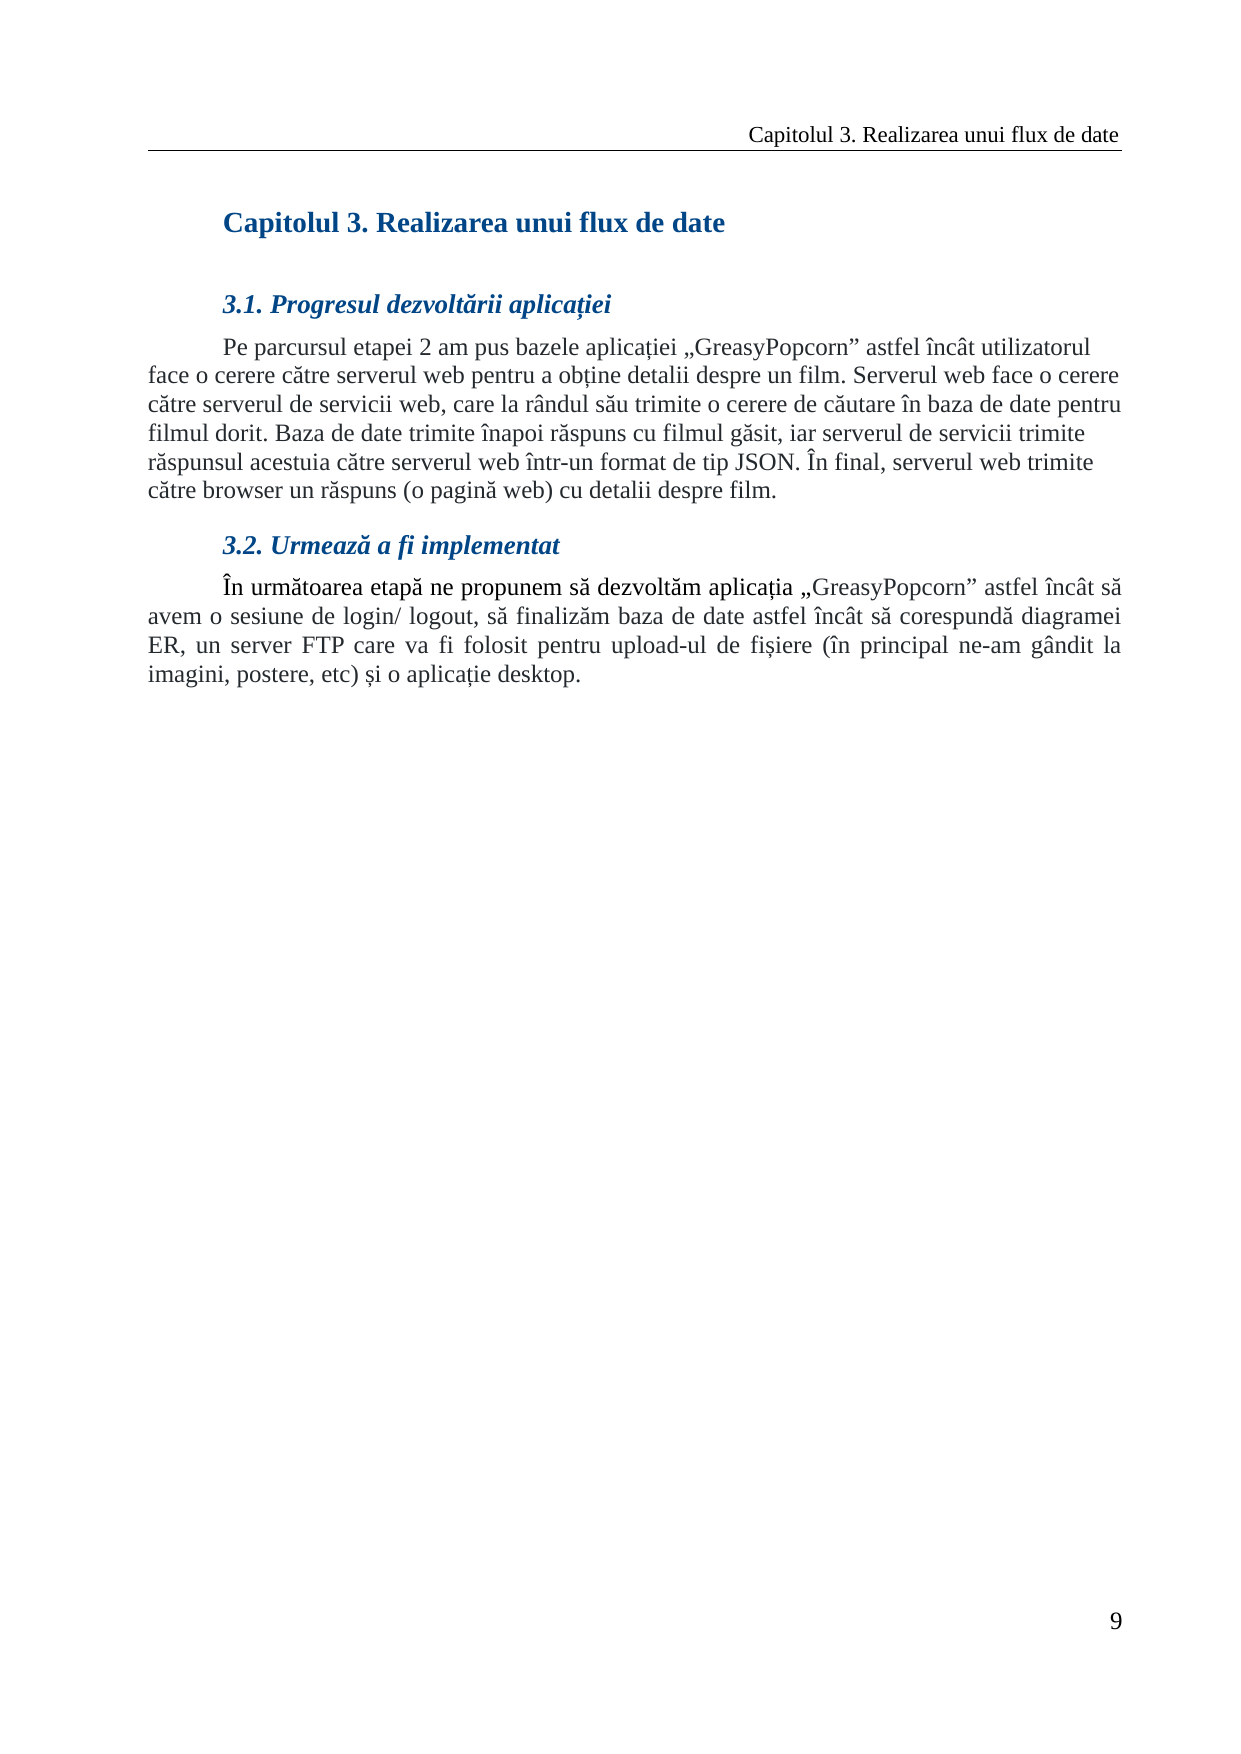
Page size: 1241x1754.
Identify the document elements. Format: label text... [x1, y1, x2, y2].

subtitle Progresul dezvoltării aplicației [223, 288, 1122, 319]
text Pe parcursul etapei 2 am pus bazele aplicației „GreasyPopcorn” astfel încât utilizatorul face o cerere către serverul web pentru a obține detalii despre un film. Serverul web face o cerere către serverul de servicii web, care la rândul său trimite o cerere de căutare în baza de date pentru filmul dorit. Baza de date trimite înapoi răspuns cu filmul găsit, iar serverul de servicii trimite răspunsul acestuia către serverul web într-un format de tip JSON. În final, serverul web trimite către browser un răspuns (o pagină web) cu detalii despre film. [148, 332, 1122, 504]
subtitle Realizarea unui flux de date [148, 205, 1122, 238]
subtitle Urmează a fi implementat [223, 529, 1122, 560]
text În următoarea etapă ne propunem să dezvoltăm aplicația „GreasyPopcorn” astfel încât să avem o sesiune de login/ logout, să finalizăm baza de date astfel încât să corespundă diagramei ER, un server FTP care va fi folosit pentru upload-ul de fișiere (în principal ne-am gândit la imagini, postere, etc) și o aplicație desktop. [148, 572, 1122, 687]
